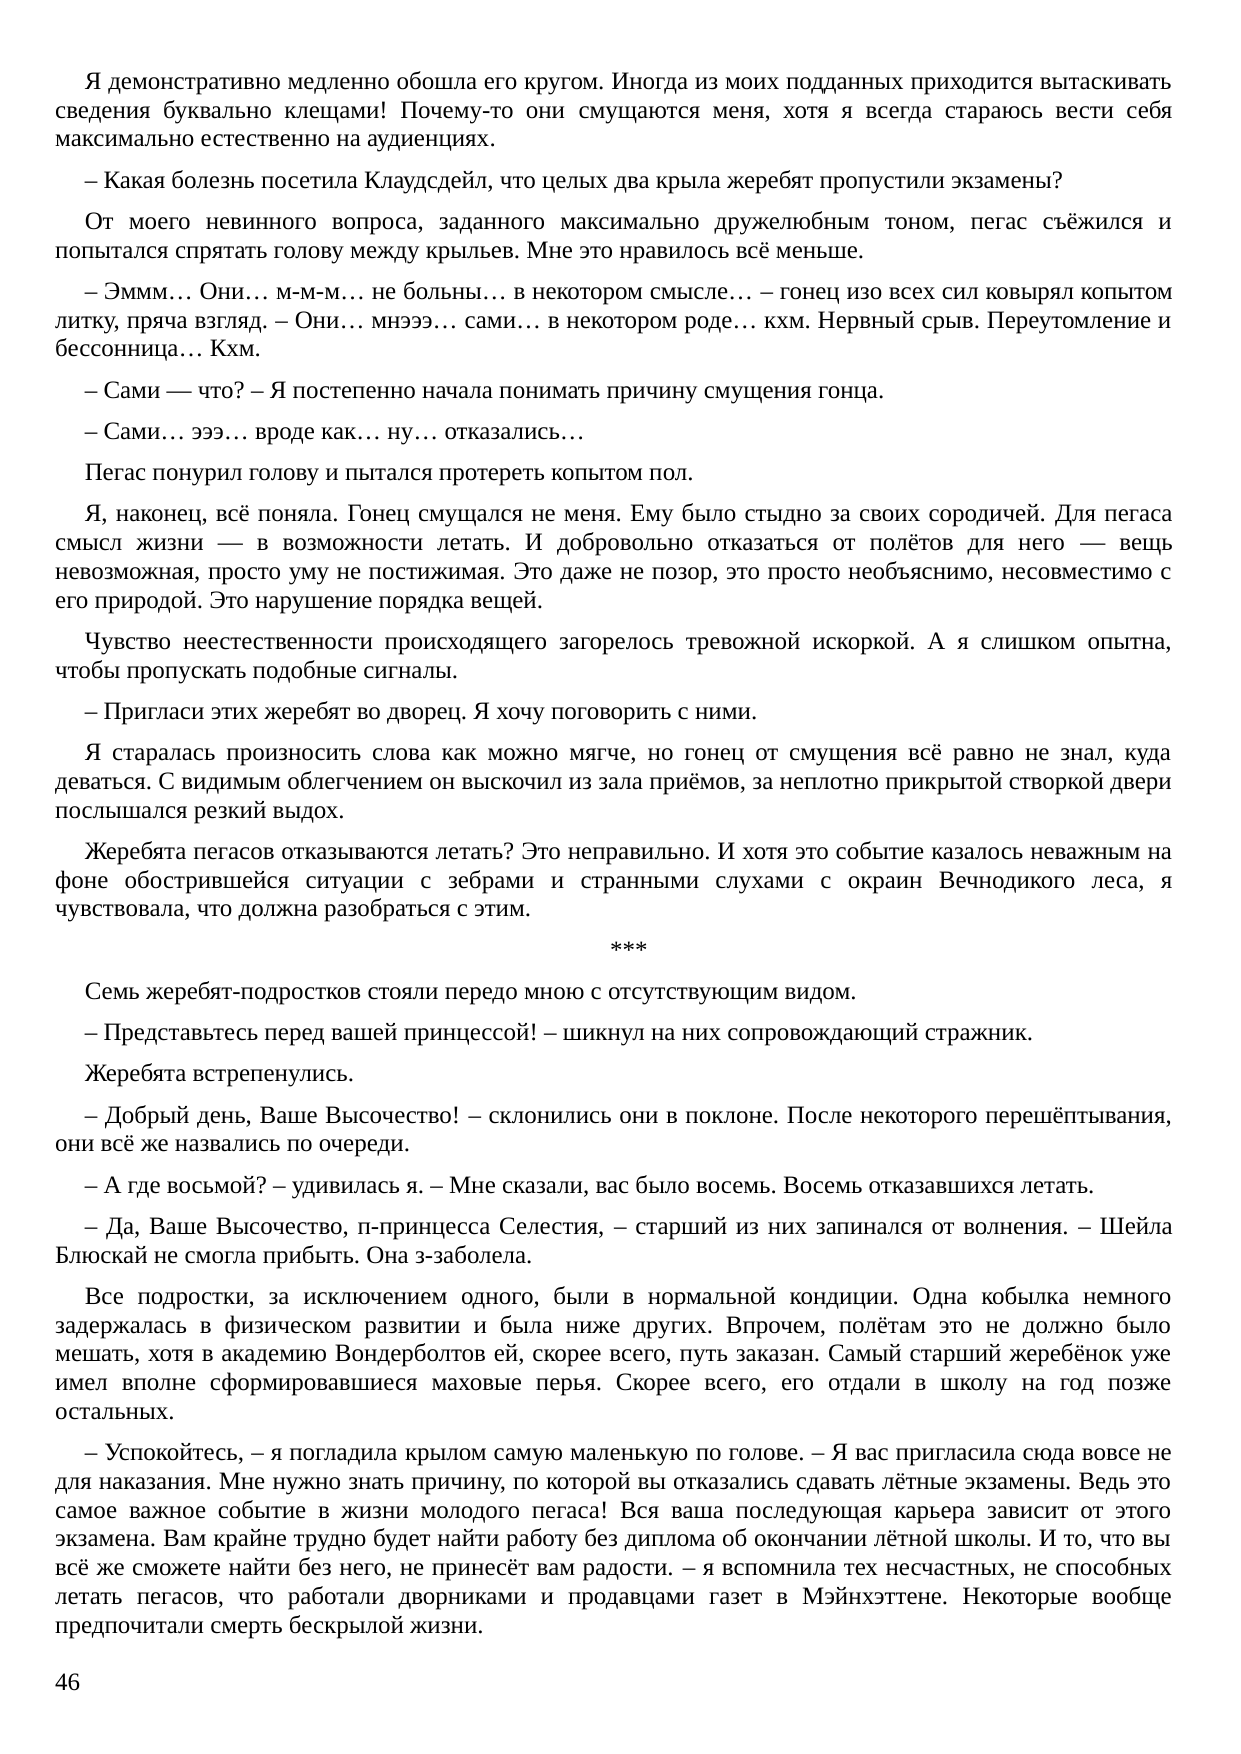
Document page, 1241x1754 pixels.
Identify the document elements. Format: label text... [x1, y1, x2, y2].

text – Представьтесь перед вашей принцессой! – шикнул на них сопровождающий стражник. [55, 1017, 1173, 1046]
text *** [55, 935, 1173, 963]
text Я, наконец, всё поняла. Гонец смущался не меня. Ему было стыдно за своих сородичей. Для пегаса смысл жизни — в возможности летать. И добровольно отказаться от полётов для него — вещь невозможная, просто уму не постижимая. Это даже не позор, это просто необъяснимо, несовместимо с его природой. Это нарушение порядка вещей. [55, 498, 1173, 613]
text Чувство неестественности происходящего загорелось тревожной искоркой. А я слишком опытна, чтобы пропускать подобные сигналы. [55, 626, 1173, 683]
text – Какая болезнь посетила Клаудсдейл, что целых два крыла жеребят пропустили экзамены? [55, 165, 1173, 193]
text Пегас понурил голову и пытался протереть копытом пол. [55, 457, 1173, 486]
text – А где восьмой? – удивилась я. – Мне сказали, вас было восемь. Восемь отказавшихся летать. [55, 1170, 1173, 1198]
text Все подростки, за исключением одного, были в нормальной кондиции. Одна кобылка немного задержалась в физическом развитии и была ниже других. Впрочем, полётам это не должно было мешать, хотя в академию Вондерболтов ей, скорее всего, путь заказан. Самый старший жеребёнок уже имел вполне сформировавшиеся маховые перья. Скорее всего, его отдали в школу на год позже остальных. [55, 1281, 1173, 1425]
text Я старалась произносить слова как можно мягче, но гонец от смущения всё равно не знал, куда деваться. С видимым облегчением он выскочил из зала приёмов, за неплотно прикрытой створкой двери послышался резкий выдох. [55, 737, 1173, 823]
text Я демонстративно медленно обошла его кругом. Иногда из моих подданных приходится вытаскивать сведения буквально клещами! Почему-то они смущаются меня, хотя я всегда стараюсь вести себя максимально естественно на аудиенциях. [55, 66, 1173, 152]
text Семь жеребят-подростков стояли передо мною с отсутствующим видом. [55, 976, 1173, 1005]
text – Да, Ваше Высочество, п-принцесса Селестия, – старший из них запинался от волнения. – Шейла Блюскай не смогла прибыть. Она з-заболела. [55, 1211, 1173, 1268]
text От моего невинного вопроса, заданного максимально дружелюбным тоном, пегас съёжился и попытался спрятать голову между крыльев. Мне это нравилось всё меньше. [55, 206, 1173, 263]
text Жеребята встрепенулись. [55, 1058, 1173, 1087]
text – Добрый день, Ваше Высочество! – склонились они в поклоне. После некоторого перешёптывания, они всё же назвались по очереди. [55, 1100, 1173, 1157]
text – Эммм… Они… м-м-м… не больны… в некотором смысле… – гонец изо всех сил ковырял копытом литку, пряча взгляд. – Они… мнэээ… сами… в некотором роде… кхм. Нервный срыв. Переутомление и бессонница… Кхм. [55, 276, 1173, 362]
text – Пригласи этих жеребят во дворец. Я хочу поговорить с ними. [55, 696, 1173, 725]
text Жеребята пегасов отказываются летать? Это неправильно. И хотя это событие казалось неважным на фоне обострившейся ситуации с зебрами и странными слухами с окраин Вечнодикого леса, я чувствовала, что должна разобраться с этим. [55, 836, 1173, 922]
text – Сами — что? – Я постепенно начала понимать причину смущения гонца. [55, 375, 1173, 403]
text – Успокойтесь, – я погладила крылом самую маленькую по голове. – Я вас пригласила сюда вовсе не для наказания. Мне нужно знать причину, по которой вы отказались сдавать лётные экзамены. Ведь это самое важное событие в жизни молодого пегаса! Вся ваша последующая карьера зависит от этого экзамена. Вам крайне трудно будет найти работу без диплома об окончании лётной школы. И то, что вы всё же сможете найти без него, не принесёт вам радости. – я вспомнила тех несчастных, не способных летать пегасов, что работали дворниками и продавцами газет в Мэйнхэттене. Некоторые вообще предпочитали смерть бескрылой жизни. [55, 1437, 1173, 1638]
text – Сами… эээ… вроде как… ну… отказались… [55, 416, 1173, 445]
